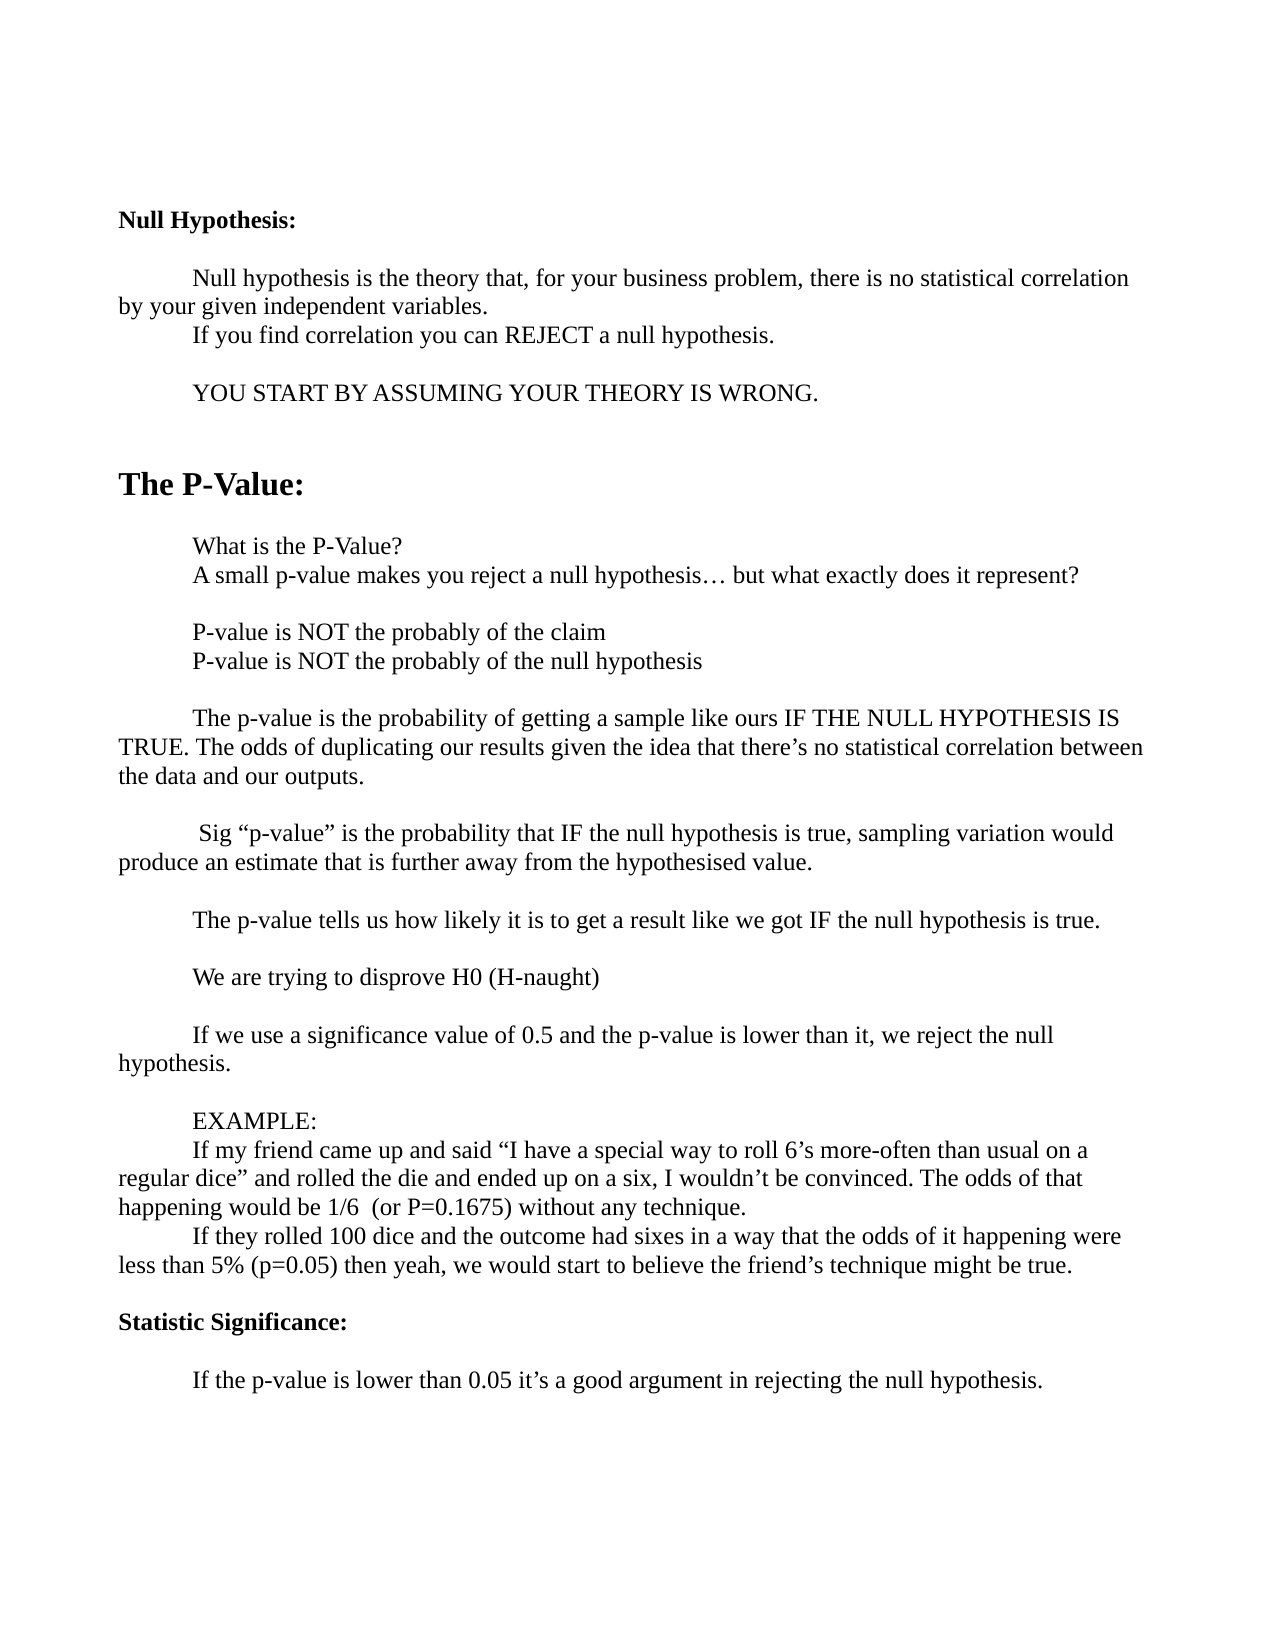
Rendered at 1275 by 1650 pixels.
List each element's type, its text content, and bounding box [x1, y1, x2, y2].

text If the p-value is lower than 0.05 it’s a good argument in rejecting the null hypothesis. [118, 1365, 1157, 1393]
text The P-Value: [118, 464, 1157, 502]
text If we use a significance value of 0.5 and the p-value is lower than it, we reject the null hypothesis. [118, 1020, 1157, 1077]
text If my friend came up and said “I have a special way to roll 6’s more-often than usual on a regular dice” and rolled the die and ended up on a six, I wouldn’t be convinced. The odds of that happening would be 1/6 (or P=0.1675) without any technique. [118, 1135, 1157, 1221]
text Sig “p-value” is the probability that IF the null hypothesis is true, sampling variation would produce an estimate that is further away from the hypothesised value. [118, 818, 1157, 905]
text EXAMPLE: [118, 1106, 1157, 1135]
text The p-value is the probability of getting a sample like ours IF THE NULL HYPOTHESIS IS TRUE. The odds of duplicating our results given the idea that there’s no statistical correlation between the data and our outputs. [118, 703, 1157, 790]
text A small p-value makes you reject a null hypothesis… but what exactly does it represent? [118, 560, 1157, 588]
text Statistic Significance: [118, 1307, 1157, 1336]
text We are trying to disprove H0 (H-naught) [118, 962, 1157, 991]
text P-value is NOT the probably of the null hypothesis [118, 646, 1157, 675]
text YOU START BY ASSUMING YOUR THEORY IS WRONG. [118, 378, 1157, 406]
text P-value is NOT the probably of the claim [118, 617, 1157, 646]
text If they rolled 100 dice and the outcome had sixes in a way that the odds of it happening were less than 5% (p=0.05) then yeah, we would start to believe the friend’s technique might be true. [118, 1221, 1157, 1278]
text If you find correlation you can REJECT a null hypothesis. [118, 320, 1157, 349]
text What is the P-Value? [118, 531, 1157, 560]
text The p-value tells us how likely it is to get a result like we got IF the null hypothesis is true. [118, 905, 1157, 933]
text Null Hypothesis: [118, 205, 1157, 234]
text Null hypothesis is the theory that, for your business problem, there is no statistical correlation by your given independent variables. [118, 263, 1157, 320]
